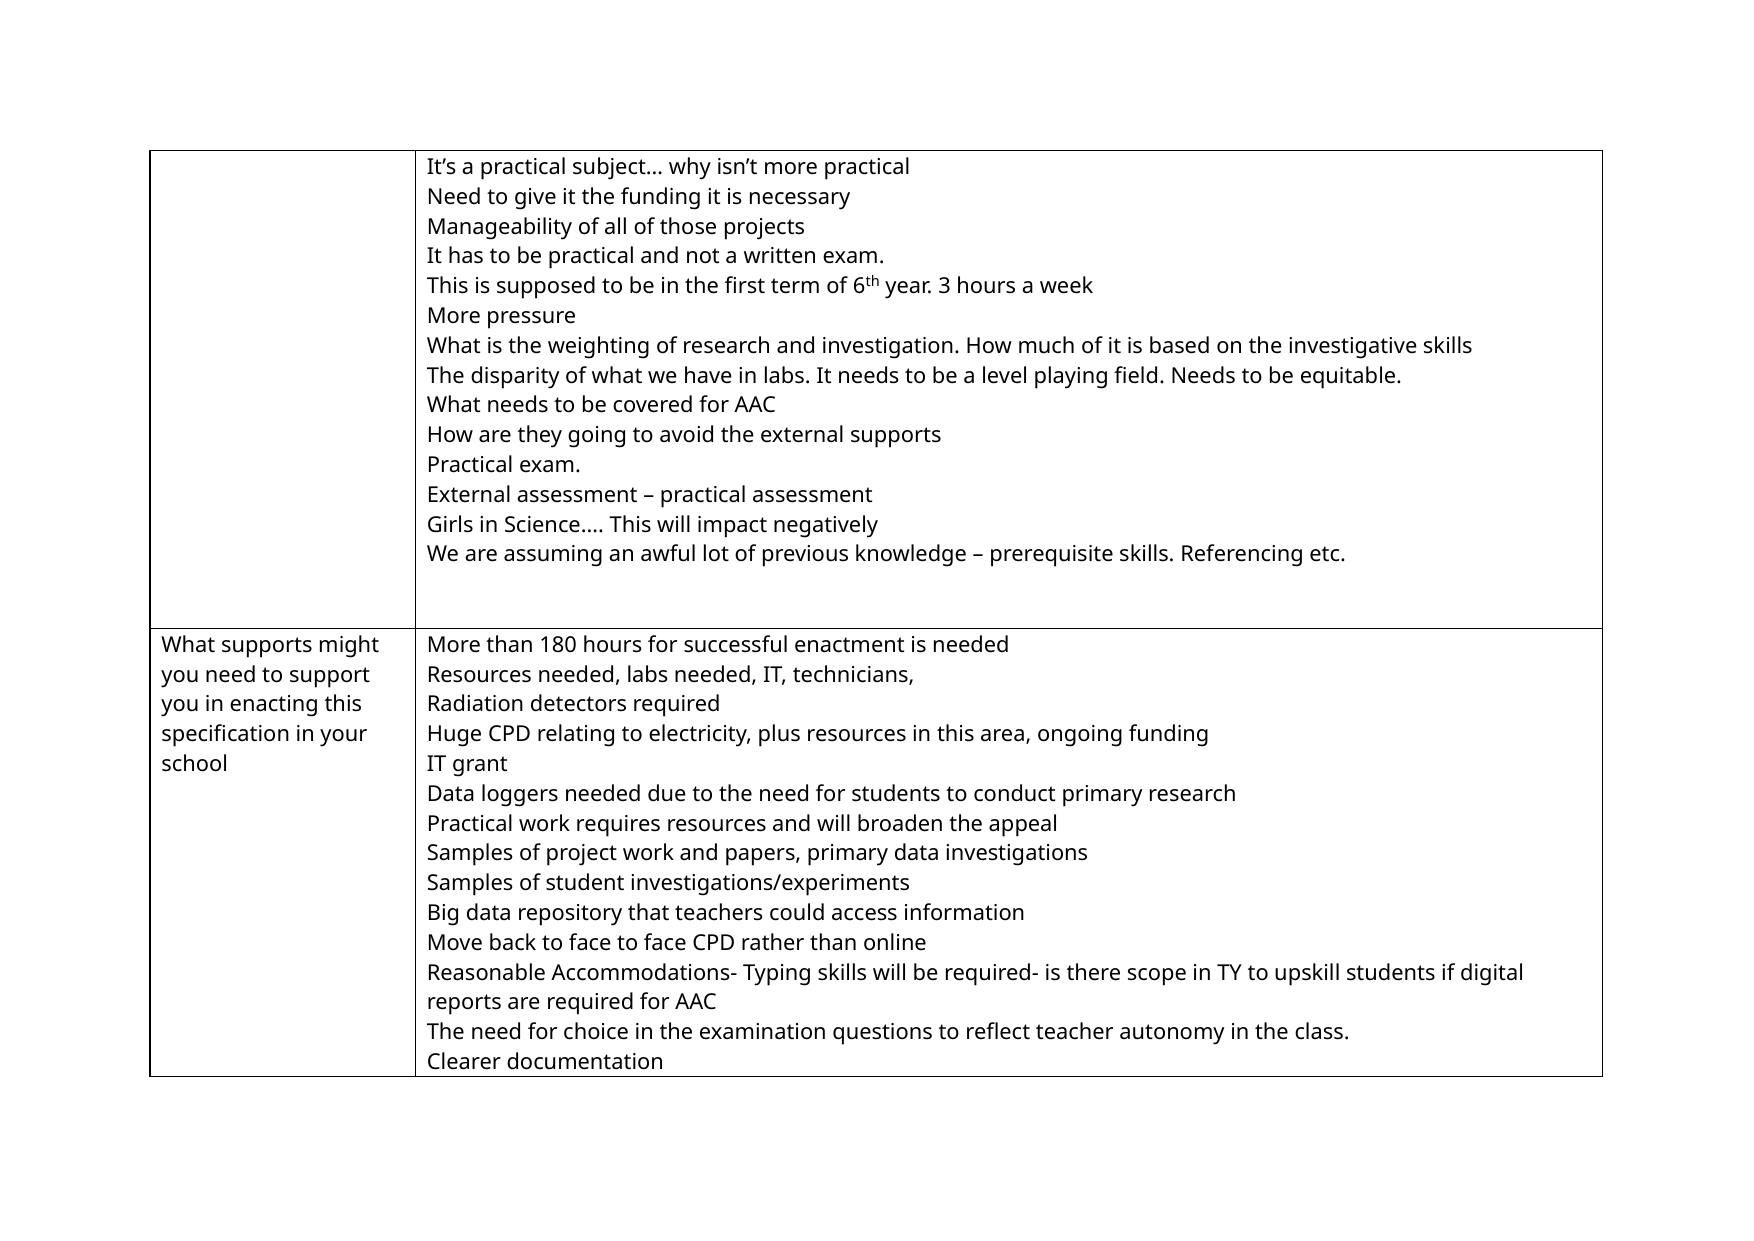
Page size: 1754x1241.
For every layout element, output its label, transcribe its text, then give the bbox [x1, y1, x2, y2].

table_cell More than 180 hours for successful enactment is needed Resources needed, labs needed, IT, technicians, Radiation detectors required Huge CPD relating to electricity, plus resources in this area, ongoing funding IT grant Data loggers needed due to the need for students to conduct primary research Practical work requires resources and will broaden the appeal Samples of project work and papers, primary data investigations Samples of student investigations/experiments Big data repository that teachers could access information Move back to face to face CPD rather than online Reasonable Accommodations- Typing skills will be required- is there scope in TY to upskill students if digital reports are required for AAC The need for choice in the examination questions to reflect teacher autonomy in the class. Clearer documentation [416, 629, 1602, 1076]
table_cell It’s a practical subject… why isn’t more practical Need to give it the funding it is necessary Manageability of all of those projects It has to be practical and not a written exam. This is supposed to be in the first term of 6th year. 3 hours a week More pressure What is the weighting of research and investigation. How much of it is based on the investigative skills The disparity of what we have in labs. It needs to be a level playing field. Needs to be equitable. What needs to be covered for AAC How are they going to avoid the external supports Practical exam. External assessment – practical assessment Girls in Science…. This will impact negatively We are assuming an awful lot of previous knowledge – prerequisite skills. Referencing etc. [416, 151, 1602, 628]
table_cell What supports might you need to support you in enacting this specification in your school [151, 629, 415, 1076]
table_cell [151, 151, 415, 628]
